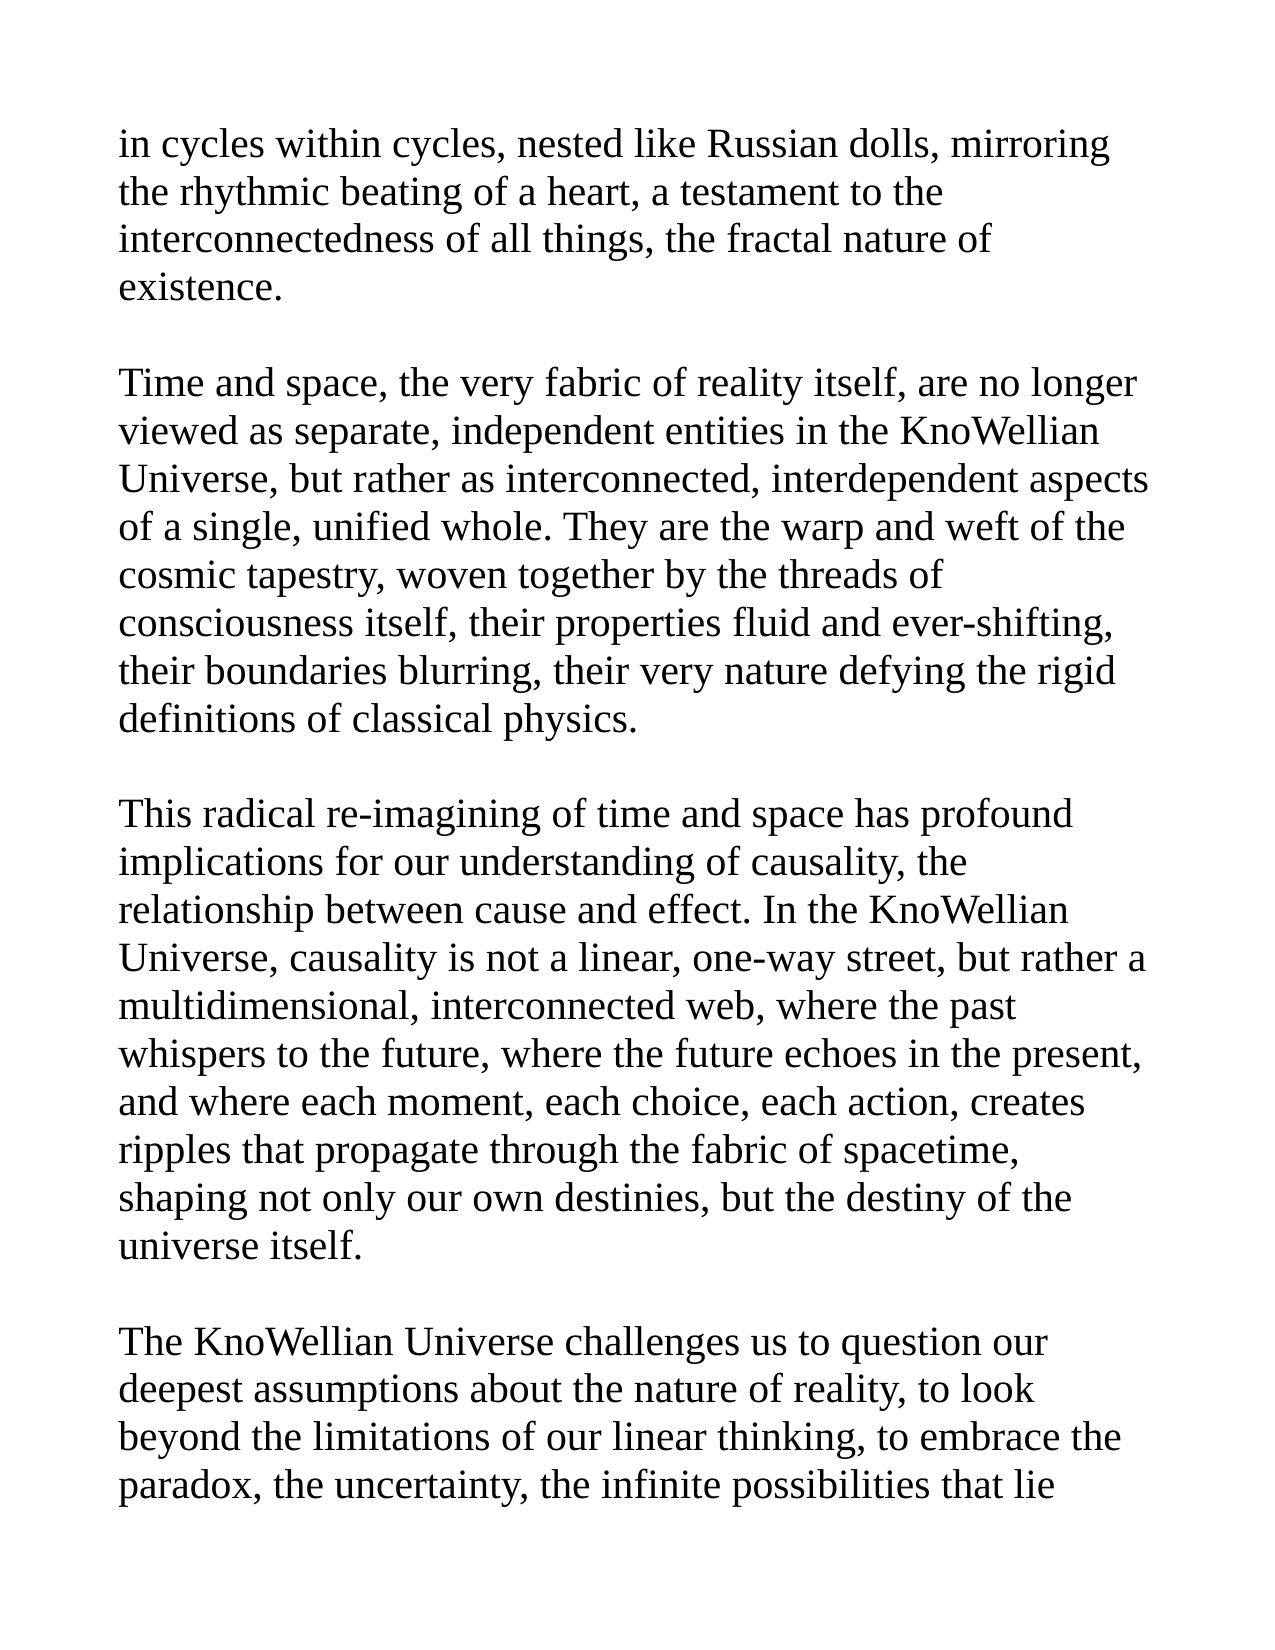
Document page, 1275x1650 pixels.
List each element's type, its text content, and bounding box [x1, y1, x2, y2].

text This radical re-imagining of time and space has profound implications for our understanding of causality, the relationship between cause and effect. In the KnoWellian Universe, causality is not a linear, one-way street, but rather a multidimensional, interconnected web, where the past whispers to the future, where the future echoes in the present, and where each moment, each choice, each action, creates ripples that propagate through the fabric of spacetime, shaping not only our own destinies, but the destiny of the universe itself. [118, 789, 1157, 1268]
text Time and space, the very fabric of reality itself, are no longer viewed as separate, independent entities in the KnoWellian Universe, but rather as interconnected, interdependent aspects of a single, unified whole. They are the warp and weft of the cosmic tapestry, woven together by the threads of consciousness itself, their properties fluid and ever-shifting, their boundaries blurring, their very nature defying the rigid definitions of classical physics. [118, 358, 1157, 741]
text in cycles within cycles, nested like Russian dolls, mirroring the rhythmic beating of a heart, a testament to the interconnectedness of all things, the fractal nature of existence. [118, 118, 1157, 310]
text The KnoWellian Universe challenges us to question our deepest assumptions about the nature of reality, to look beyond the limitations of our linear thinking, to embrace the paradox, the uncertainty, the infinite possibilities that lie [118, 1316, 1157, 1508]
